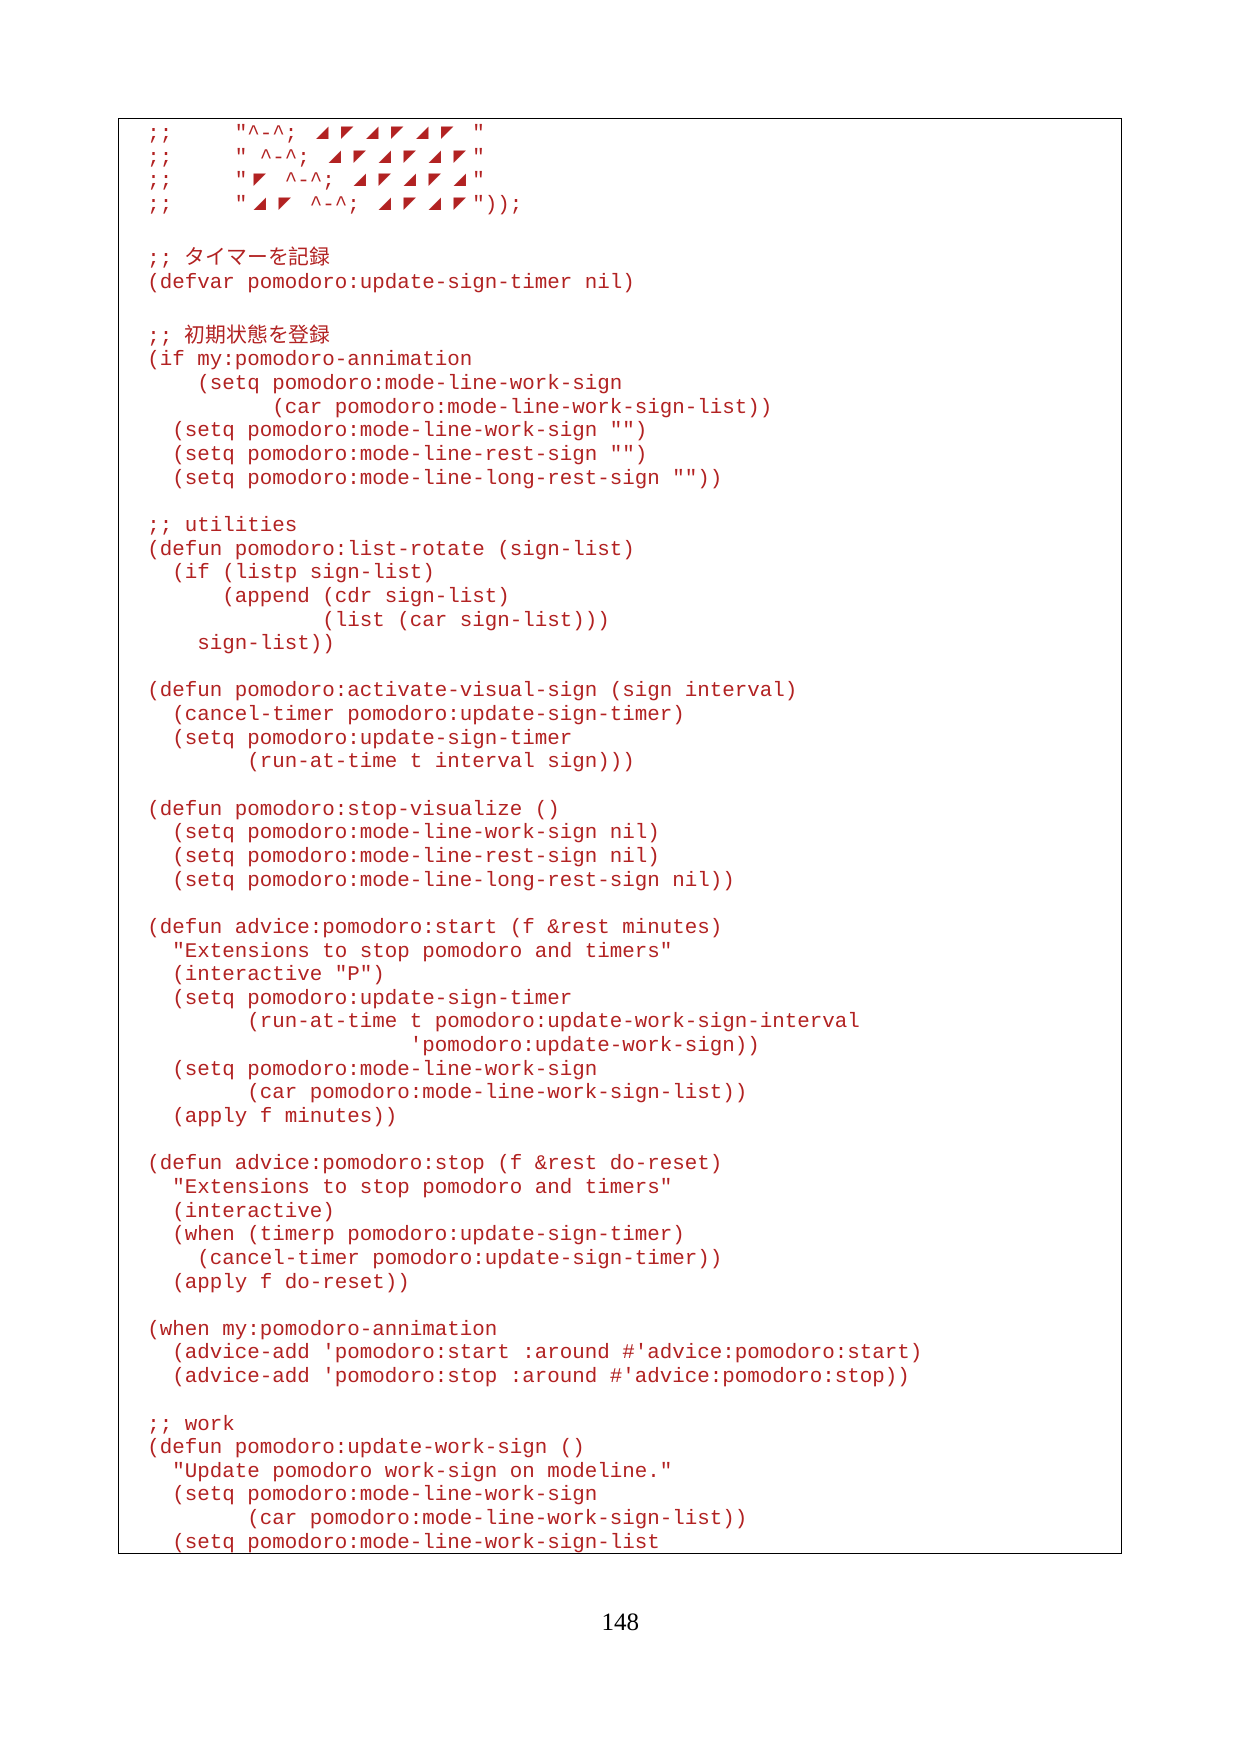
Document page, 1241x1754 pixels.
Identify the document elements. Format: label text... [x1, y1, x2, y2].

text 'pomodoro:update-work-sign)) [119, 1030, 1121, 1054]
text (apply f do-reset)) [119, 1267, 1121, 1290]
text ;; "◢◤ ^-^; ◢◤◢◤")); [119, 189, 1121, 213]
text (list (car sign-list))) [119, 604, 1121, 628]
text (setq pomodoro:mode-line-work-sign [119, 368, 1121, 392]
text "Update pomodoro work-sign on modeline." [119, 1456, 1121, 1479]
text ;; "^-^; ◢◤◢◤◢◤ " [119, 119, 1121, 142]
text (defun pomodoro:stop-visualize () [119, 794, 1121, 817]
text ;; "◤ ^-^; ◢◤◢◤◢" [119, 165, 1121, 189]
text (apply f minutes)) [119, 1101, 1121, 1125]
text (setq pomodoro:mode-line-work-sign "") [119, 415, 1121, 439]
text (cancel-timer pomodoro:update-sign-timer) [119, 699, 1121, 723]
text (append (cdr sign-list) [119, 581, 1121, 604]
text (interactive) [119, 1196, 1121, 1219]
text (setq pomodoro:update-sign-timer [119, 723, 1121, 746]
text (interactive "P") [119, 959, 1121, 983]
text (if my:pomodoro-annimation [119, 344, 1121, 368]
text (when my:pomodoro-annimation [119, 1314, 1121, 1338]
text ;; タイマーを記録 [119, 236, 1121, 267]
text (car pomodoro:mode-line-work-sign-list)) [119, 1077, 1121, 1101]
text (defun pomodoro:activate-visual-sign (sign interval) [119, 676, 1121, 699]
text (defun advice:pomodoro:start (f &rest minutes) [119, 912, 1121, 936]
text (advice-add 'pomodoro:start :around #'advice:pomodoro:start) [119, 1338, 1121, 1361]
text (defun pomodoro:update-work-sign () [119, 1432, 1121, 1456]
text (setq pomodoro:mode-line-work-sign nil) [119, 817, 1121, 841]
text (defvar pomodoro:update-sign-timer nil) [119, 267, 1121, 290]
text (when (timerp pomodoro:update-sign-timer) [119, 1219, 1121, 1243]
text (car pomodoro:mode-line-work-sign-list)) [119, 1503, 1121, 1527]
text (setq pomodoro:mode-line-work-sign [119, 1479, 1121, 1503]
text (if (listp sign-list) [119, 557, 1121, 581]
text (setq pomodoro:mode-line-long-rest-sign nil)) [119, 865, 1121, 888]
text (advice-add 'pomodoro:stop :around #'advice:pomodoro:stop)) [119, 1361, 1121, 1385]
text "Extensions to stop pomodoro and timers" [119, 936, 1121, 959]
text sign-list)) [119, 628, 1121, 652]
text (cancel-timer pomodoro:update-sign-timer)) [119, 1243, 1121, 1267]
text "Extensions to stop pomodoro and timers" [119, 1172, 1121, 1196]
text (setq pomodoro:update-sign-timer [119, 983, 1121, 1007]
text (setq pomodoro:mode-line-work-sign [119, 1054, 1121, 1077]
text ;; work [119, 1408, 1121, 1432]
text (defun advice:pomodoro:stop (f &rest do-reset) [119, 1148, 1121, 1172]
text (setq pomodoro:mode-line-work-sign-list [119, 1527, 1121, 1553]
text (setq pomodoro:mode-line-rest-sign nil) [119, 841, 1121, 865]
text ;; 初期状態を登録 [119, 314, 1121, 344]
text (defun pomodoro:list-rotate (sign-list) [119, 534, 1121, 557]
text (car pomodoro:mode-line-work-sign-list)) [119, 392, 1121, 415]
text (run-at-time t interval sign))) [119, 746, 1121, 770]
text ;; utilities [119, 510, 1121, 534]
text (run-at-time t pomodoro:update-work-sign-interval [119, 1007, 1121, 1030]
text (setq pomodoro:mode-line-rest-sign "") [119, 439, 1121, 463]
text ;; " ^-^; ◢◤◢◤◢◤" [119, 142, 1121, 165]
text (setq pomodoro:mode-line-long-rest-sign "")) [119, 463, 1121, 486]
